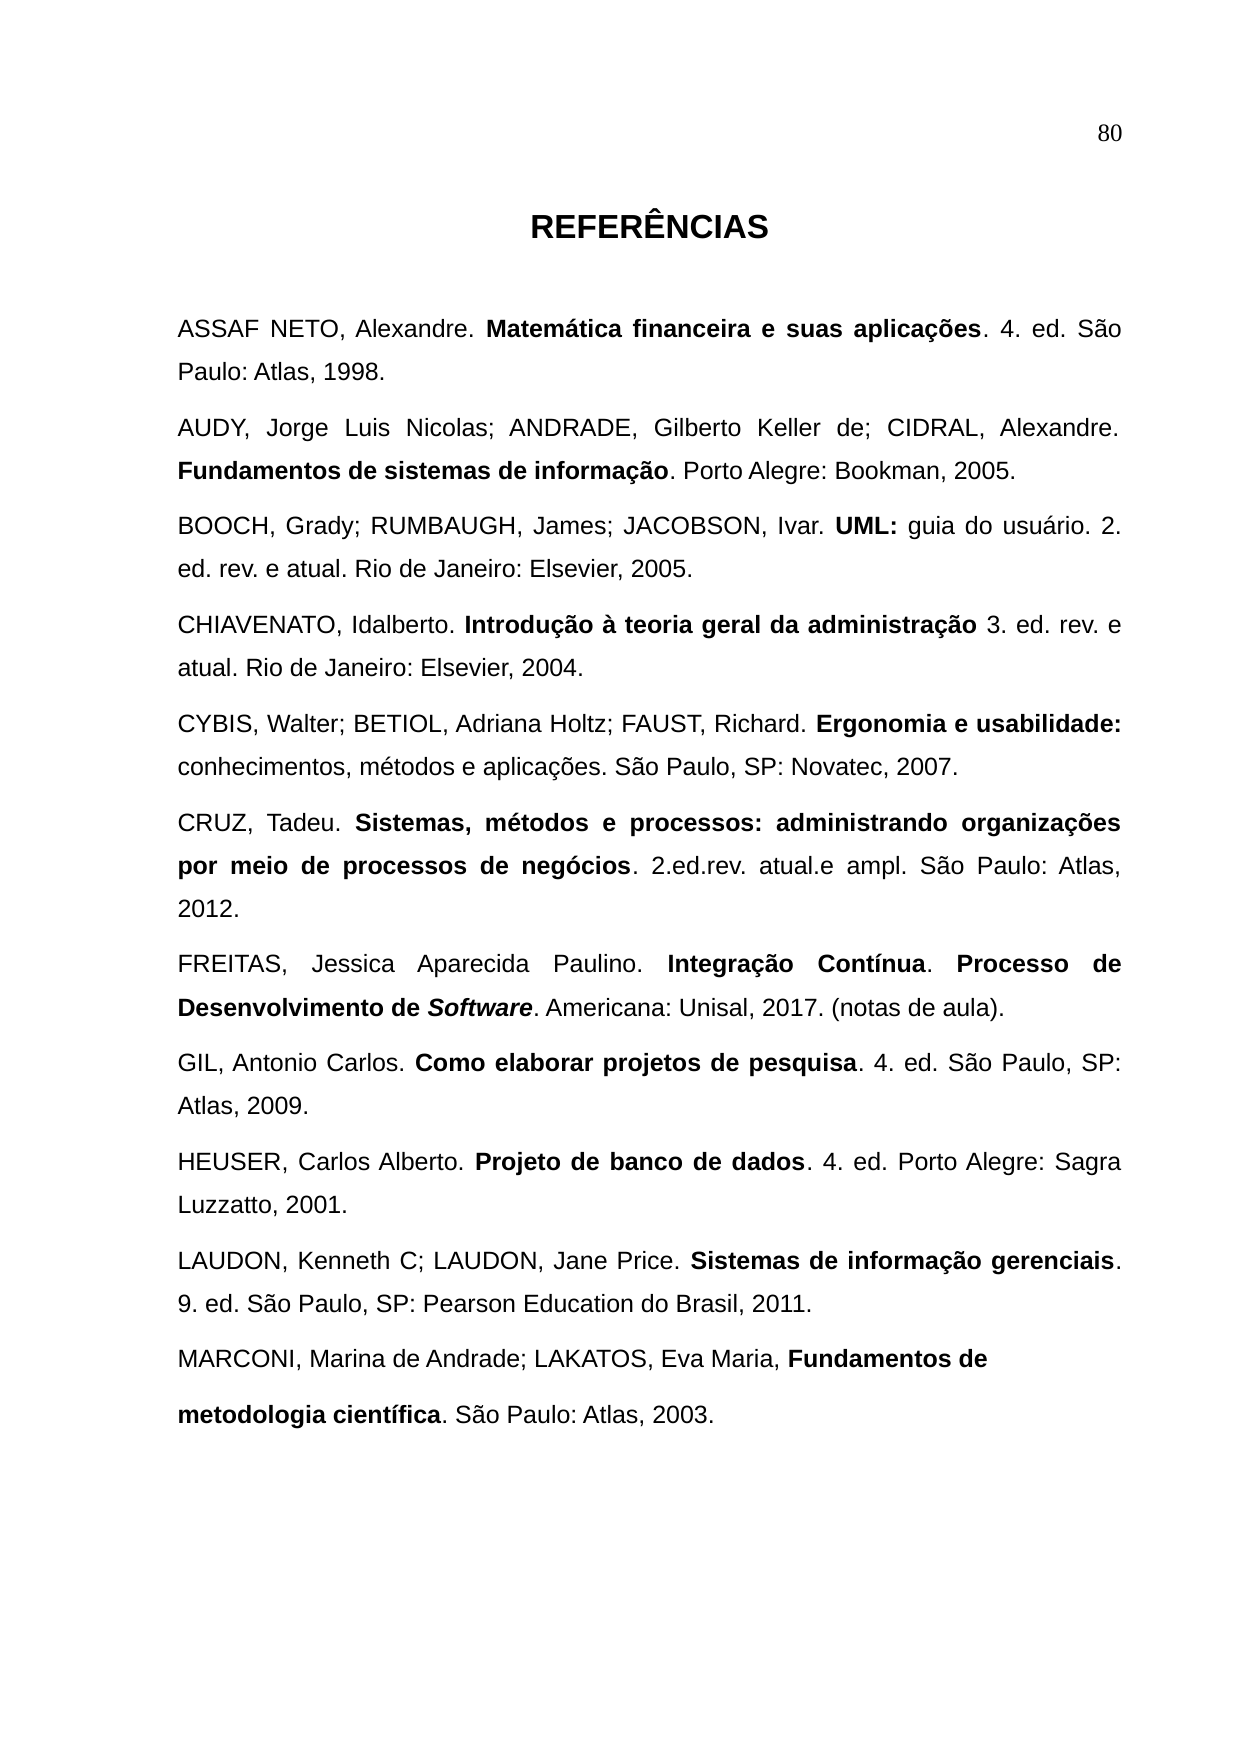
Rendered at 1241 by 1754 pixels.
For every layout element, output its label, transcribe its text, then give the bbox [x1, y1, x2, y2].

text CRUZ, Tadeu. Sistemas, métodos e processos: administrando organizações por meio de processos de negócios. 2.ed.rev. atual.e ampl. São Paulo: Atlas, 2012. [177, 808, 1122, 923]
text HEUSER, Carlos Alberto. Projeto de banco de dados. 4. ed. Porto Alegre: Sagra Luzzatto, 2001. [177, 1147, 1122, 1219]
text BOOCH, Grady; RUMBAUGH, James; JACOBSON, Ivar. UML: guia do usuário. 2. ed. rev. e atual. Rio de Janeiro: Elsevier, 2005. [177, 511, 1122, 583]
text AUDY, Jorge Luis Nicolas; ANDRADE, Gilberto Keller de; CIDRAL, Alexandre. Fundamentos de sistemas de informação. Porto Alegre: Bookman, 2005. [177, 413, 1122, 484]
text MARCONI, Marina de Andrade; LAKATOS, Eva Maria, Fundamentos de [177, 1344, 1122, 1373]
text FREITAS, Jessica Aparecida Paulino. Integração Contínua. Processo de Desenvolvimento de Software. Americana: Unisal, 2017. (notas de aula). [177, 949, 1122, 1021]
text CHIAVENATO, Idalberto. Introdução à teoria geral da administração 3. ed. rev. e atual. Rio de Janeiro: Elsevier, 2004. [177, 610, 1122, 682]
subtitle Referências [177, 207, 1122, 245]
text LAUDON, Kenneth C; LAUDON, Jane Price. Sistemas de informação gerenciais. 9. ed. São Paulo, SP: Pearson Education do Brasil, 2011. [177, 1246, 1122, 1318]
text GIL, Antonio Carlos. Como elaborar projetos de pesquisa. 4. ed. São Paulo, SP: Atlas, 2009. [177, 1048, 1122, 1120]
text ASSAF NETO, Alexandre. Matemática financeira e suas aplicações. 4. ed. São Paulo: Atlas, 1998. [177, 314, 1122, 386]
text CYBIS, Walter; BETIOL, Adriana Holtz; FAUST, Richard. Ergonomia e usabilidade: conhecimentos, métodos e aplicações. São Paulo, SP: Novatec, 2007. [177, 709, 1122, 781]
text metodologia científica. São Paulo: Atlas, 2003. [177, 1400, 1122, 1429]
